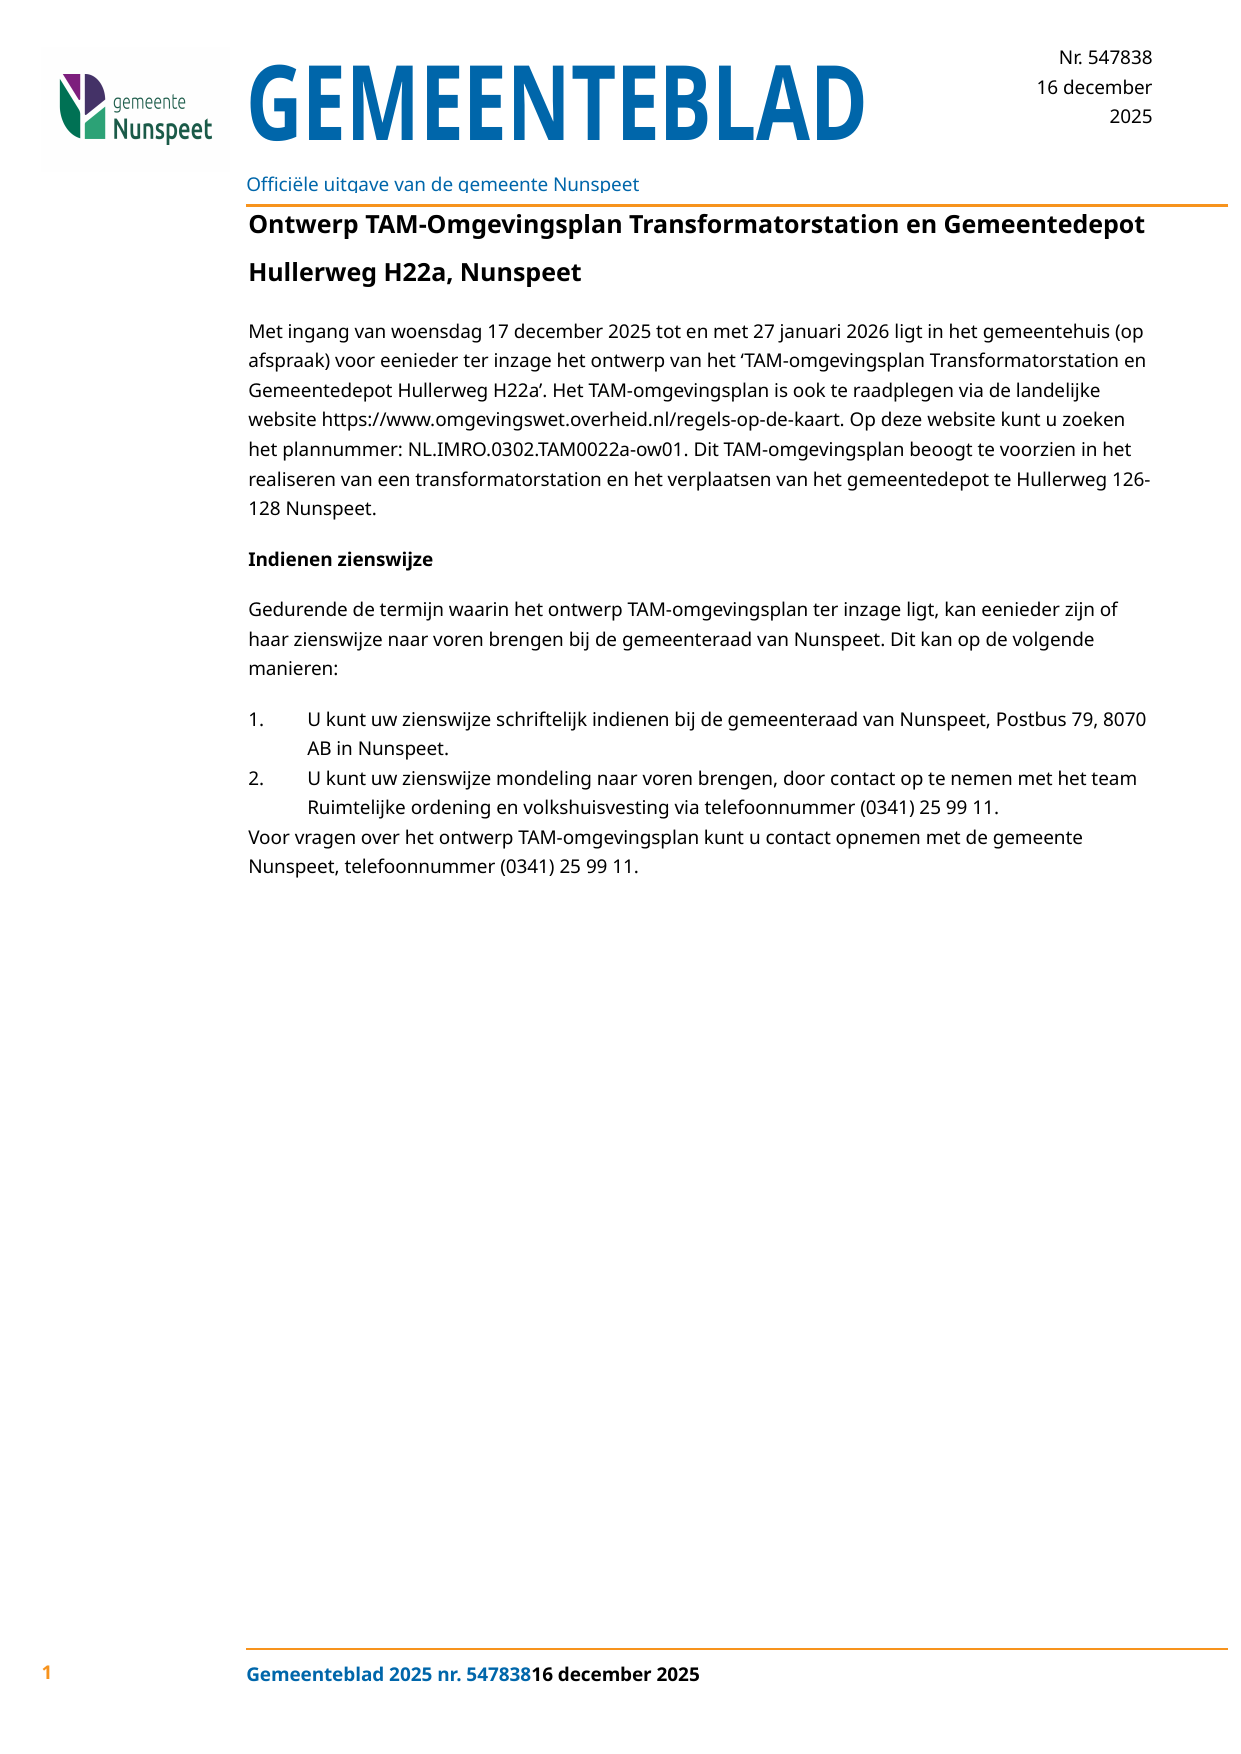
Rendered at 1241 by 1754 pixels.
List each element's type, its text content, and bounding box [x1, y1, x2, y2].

text Met ingang van woensdag 17 december 2025 tot en met 27 januari 2026 ligt in het gemeentehuis (op afspraak) voor eenieder ter inzage het ontwerp van het ‘TAM-omgevingsplan Transformatorstation en Gemeentedepot Hullerweg H22a’. Het TAM-omgevingsplan is ook te raadplegen via de landelijke website https://www.omgevingswet.overheid.nl/regels-op-de-kaart. Op deze website kunt u zoeken het plannummer: NL.IMRO.0302.TAM0022a-ow01. Dit TAM-omgevingsplan beoogt te voorzien in het realiseren van een transformatorstation en het verplaatsen van het gemeentedepot te Hullerweg 126-128 Nunspeet. [248, 318, 1152, 521]
text Indienen zienswijze [248, 546, 1152, 572]
list U kunt uw zienswijze schriftelijk indienen bij de gemeenteraad van Nunspeet, Postbus 79, 8070 AB in Nunspeet. [248, 706, 1152, 761]
text Gedurende de termijn waarin het ontwerp TAM-omgevingsplan ter inzage ligt, kan eenieder zijn of haar zienswijze naar voren brengen bij de gemeenteraad van Nunspeet. Dit kan op de volgende manieren: [248, 596, 1152, 681]
picture [41, 47, 231, 172]
list U kunt uw zienswijze mondeling naar voren brengen, door contact op te nemen met het team Ruimtelijke ordening en volkshuisvesting via telefoonnummer (0341) 25 99 11. [248, 765, 1152, 820]
text Voor vragen over het ontwerp TAM-omgevingsplan kunt u contact opnemen met de gemeente Nunspeet, telefoonnummer (0341) 25 99 11. [248, 824, 1152, 879]
text Ontwerp TAM-Omgevingsplan Transformatorstation en Gemeentedepot Hullerweg H22a, Nunspeet [248, 207, 1152, 288]
